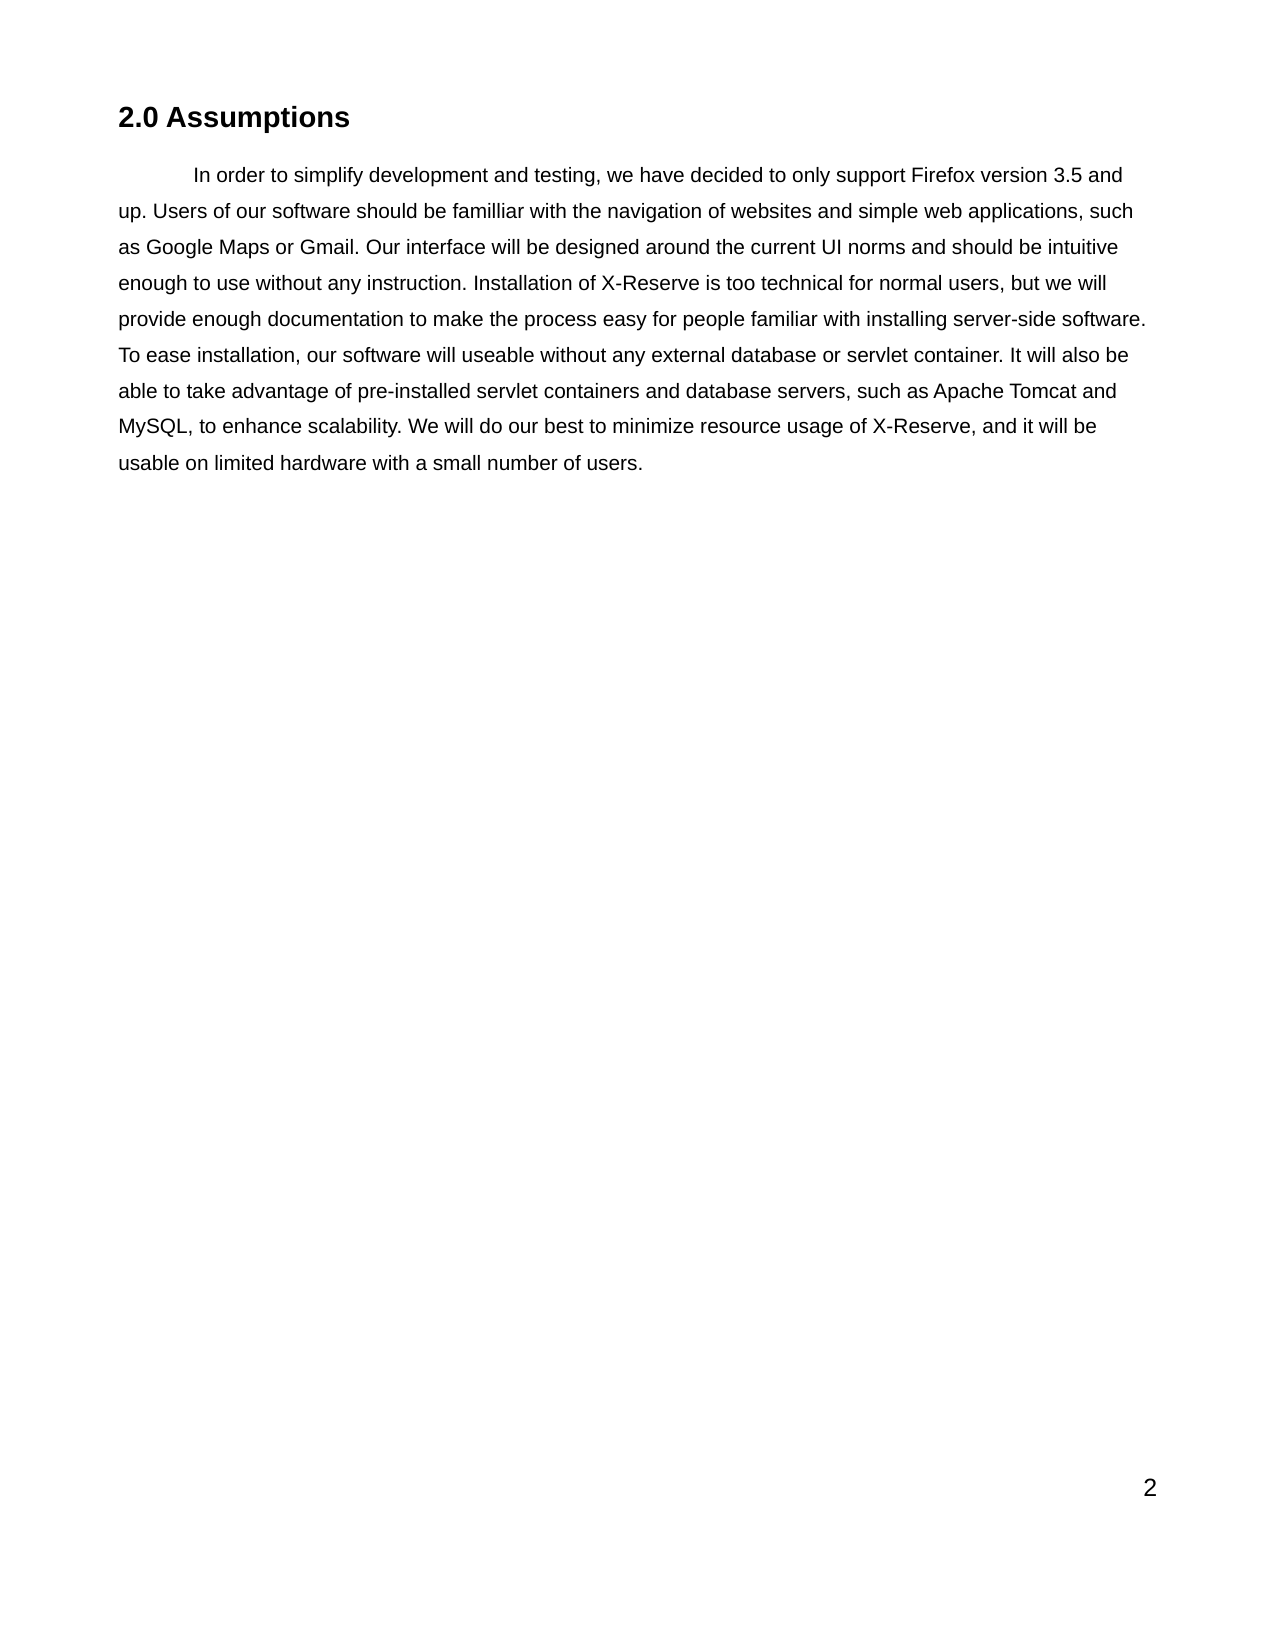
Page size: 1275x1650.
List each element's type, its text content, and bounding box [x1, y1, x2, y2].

subtitle 2.0 Assumptions [118, 100, 1157, 133]
text In order to simplify development and testing, we have decided to only support Firefox version 3.5 and up. Users of our software should be familliar with the navigation of websites and simple web applications, such as Google Maps or Gmail. Our interface will be designed around the current UI norms and should be intuitive enough to use without any instruction. Installation of X-Reserve is too technical for normal users, but we will provide enough documentation to make the process easy for people familiar with installing server-side software. To ease installation, our software will useable without any external database or servlet container. It will also be able to take advantage of pre-installed servlet containers and database servers, such as Apache Tomcat and MySQL, to enhance scalability. We will do our best to minimize resource usage of X-Reserve, and it will be usable on limited hardware with a small number of users. [118, 163, 1157, 474]
